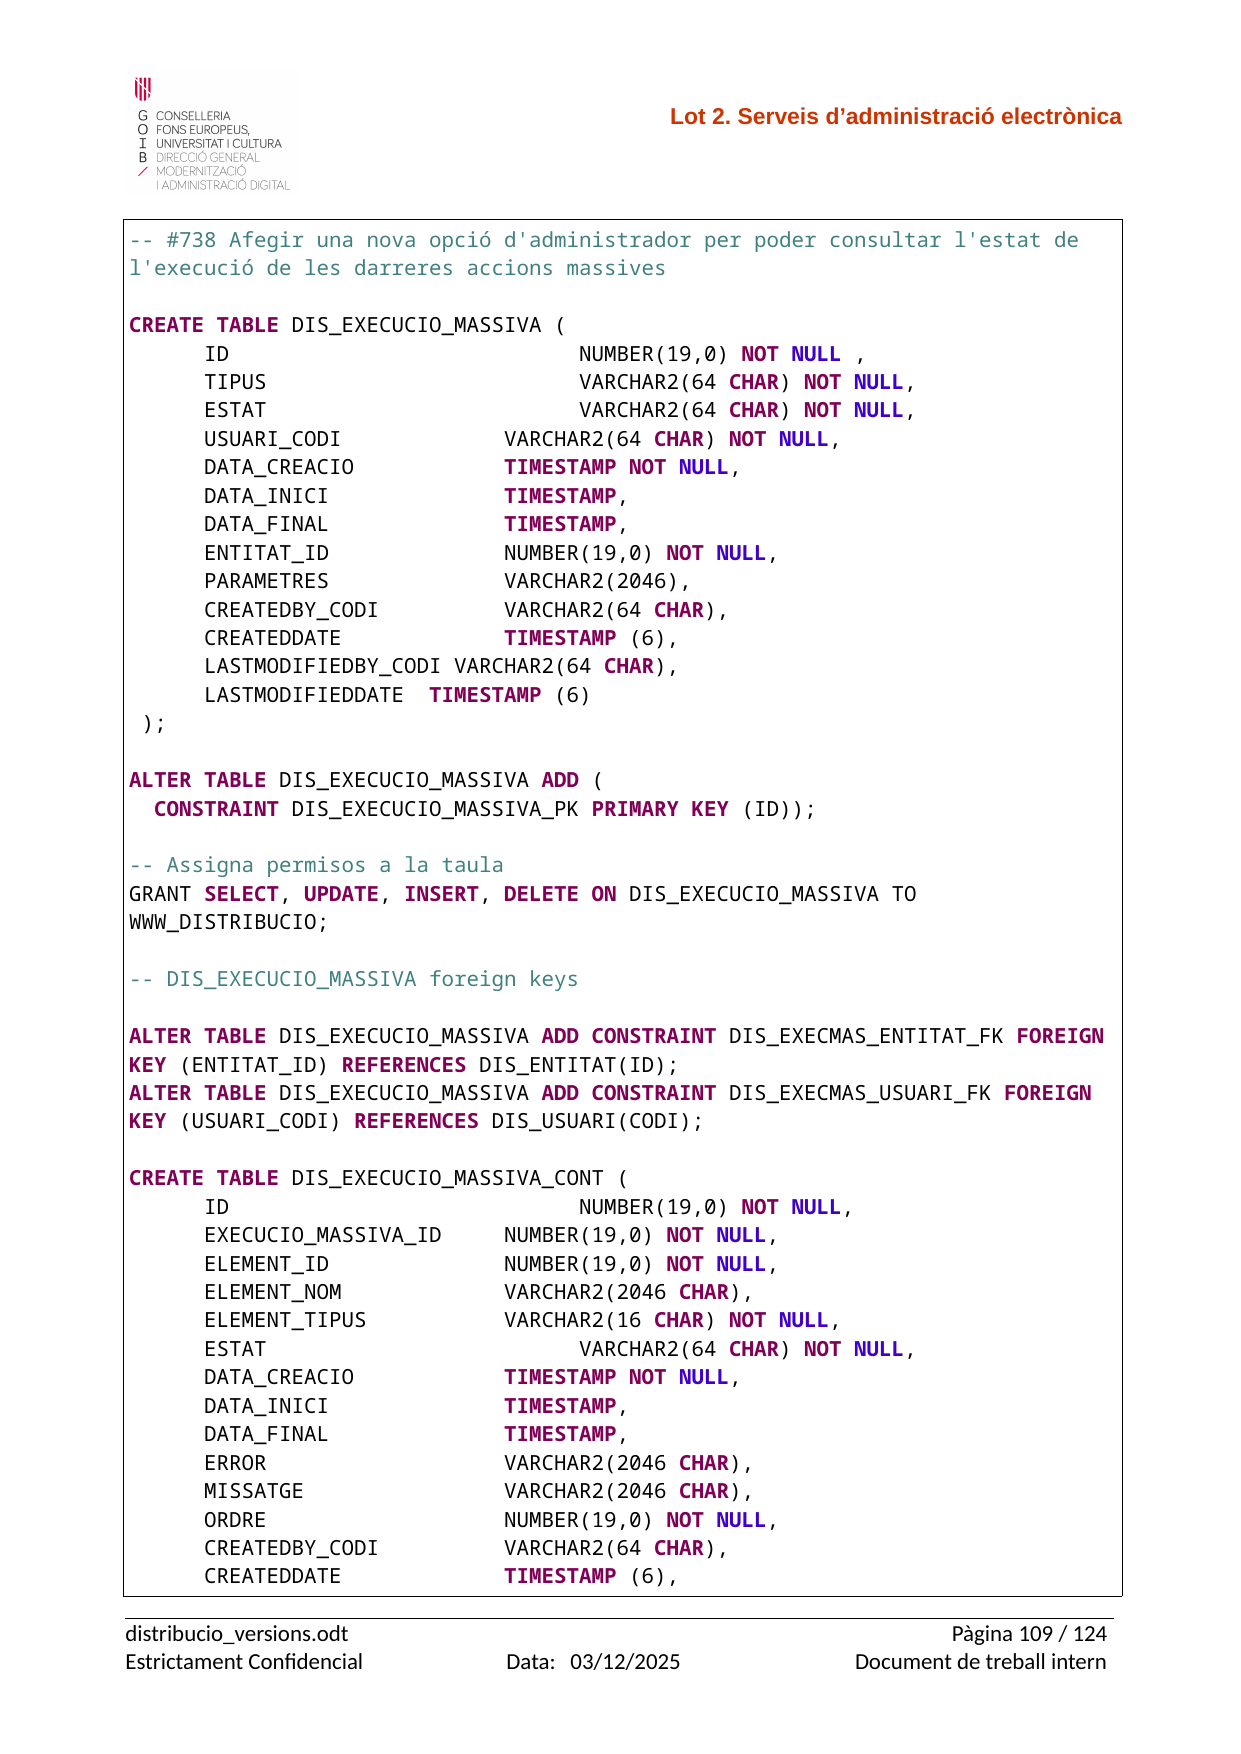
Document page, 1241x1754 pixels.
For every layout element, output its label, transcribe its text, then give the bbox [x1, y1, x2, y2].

table_header -- #738 Afegir una nova opció d'administrador per poder consultar l'estat de l'execució de les darreres accions massives CREATE TABLE DIS_EXECUCIO_MASSIVA ( ID NUMBER(19,0) NOT NULL , TIPUS VARCHAR2(64 CHAR) NOT NULL, ESTAT VARCHAR2(64 CHAR) NOT NULL, USUARI_CODI VARCHAR2(64 CHAR) NOT NULL, DATA_CREACIO TIMESTAMP NOT NULL, DATA_INICI TIMESTAMP, DATA_FINAL TIMESTAMP, ENTITAT_ID NUMBER(19,0) NOT NULL, PARAMETRES VARCHAR2(2046), CREATEDBY_CODI VARCHAR2(64 CHAR), CREATEDDATE TIMESTAMP (6), LASTMODIFIEDBY_CODI VARCHAR2(64 CHAR), LASTMODIFIEDDATE TIMESTAMP (6) ); ALTER TABLE DIS_EXECUCIO_MASSIVA ADD ( CONSTRAINT DIS_EXECUCIO_MASSIVA_PK PRIMARY KEY (ID)); -- Assigna permisos a la taula GRANT SELECT, UPDATE, INSERT, DELETE ON DIS_EXECUCIO_MASSIVA TO WWW_DISTRIBUCIO; -- DIS_EXECUCIO_MASSIVA foreign keys ALTER TABLE DIS_EXECUCIO_MASSIVA ADD CONSTRAINT DIS_EXECMAS_ENTITAT_FK FOREIGN KEY (ENTITAT_ID) REFERENCES DIS_ENTITAT(ID); ALTER TABLE DIS_EXECUCIO_MASSIVA ADD CONSTRAINT DIS_EXECMAS_USUARI_FK FOREIGN KEY (USUARI_CODI) REFERENCES DIS_USUARI(CODI); CREATE TABLE DIS_EXECUCIO_MASSIVA_CONT ( ID NUMBER(19,0) NOT NULL, EXECUCIO_MASSIVA_ID NUMBER(19,0) NOT NULL, ELEMENT_ID NUMBER(19,0) NOT NULL, ELEMENT_NOM VARCHAR2(2046 CHAR), ELEMENT_TIPUS VARCHAR2(16 CHAR) NOT NULL, ESTAT VARCHAR2(64 CHAR) NOT NULL, DATA_CREACIO TIMESTAMP NOT NULL, DATA_INICI TIMESTAMP, DATA_FINAL TIMESTAMP, ERROR VARCHAR2(2046 CHAR), MISSATGE VARCHAR2(2046 CHAR), ORDRE NUMBER(19,0) NOT NULL, CREATEDBY_CODI VARCHAR2(64 CHAR), CREATEDDATE TIMESTAMP (6), [124, 220, 1122, 1596]
picture [126, 70, 299, 197]
